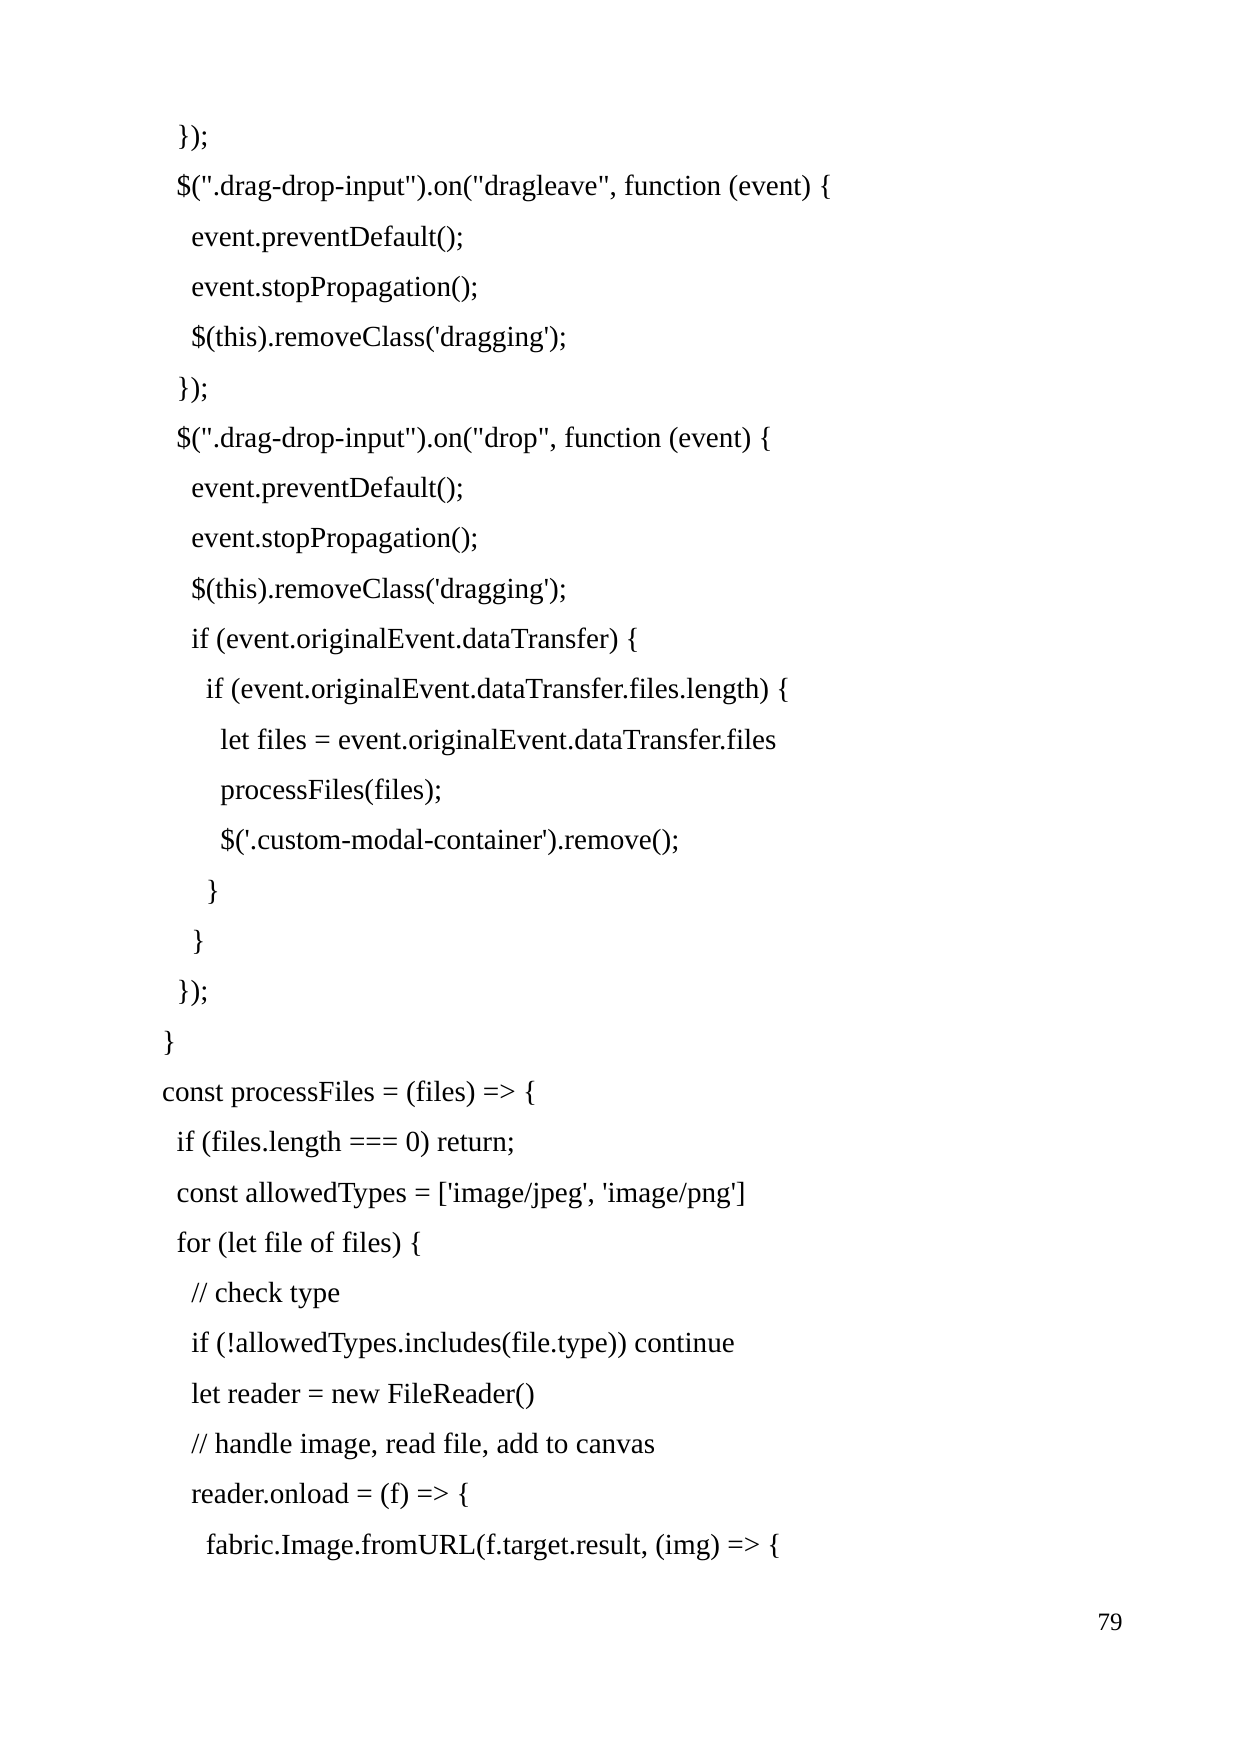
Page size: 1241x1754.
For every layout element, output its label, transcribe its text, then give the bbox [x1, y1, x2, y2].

text }); [118, 118, 1122, 152]
text if (event.originalEvent.dataTransfer) { [118, 621, 1122, 655]
text }); [118, 370, 1122, 403]
text reader.onload = (f) => { [118, 1477, 1122, 1510]
text for (let file of files) { [118, 1225, 1122, 1258]
text const allowedTypes = ['image/jpeg', 'image/png'] [118, 1175, 1122, 1208]
text $(this).removeClass('dragging'); [118, 319, 1122, 353]
text // handle image, read file, add to canvas [118, 1426, 1122, 1460]
text }); [118, 973, 1122, 1007]
text } [118, 1024, 1122, 1057]
text $('.custom-modal-container').remove(); [118, 822, 1122, 856]
text event.preventDefault(); [118, 470, 1122, 504]
text if (files.length === 0) return; [118, 1124, 1122, 1158]
text $(this).removeClass('dragging'); [118, 571, 1122, 604]
text event.stopPropagation(); [118, 521, 1122, 554]
text processFiles(files); [118, 772, 1122, 806]
text if (event.originalEvent.dataTransfer.files.length) { [118, 672, 1122, 705]
text } [118, 873, 1122, 906]
text // check type [118, 1275, 1122, 1309]
text $(".drag-drop-input").on("dragleave", function (event) { [118, 168, 1122, 202]
text fabric.Image.fromURL(f.target.result, (img) => { [118, 1527, 1122, 1560]
text let reader = new FileReader() [118, 1376, 1122, 1409]
text const processFiles = (files) => { [118, 1074, 1122, 1108]
text if (!allowedTypes.includes(file.type)) continue [118, 1326, 1122, 1359]
text } [118, 923, 1122, 957]
text let files = event.originalEvent.dataTransfer.files [118, 722, 1122, 755]
text event.stopPropagation(); [118, 269, 1122, 303]
text $(".drag-drop-input").on("drop", function (event) { [118, 420, 1122, 453]
text event.preventDefault(); [118, 219, 1122, 252]
